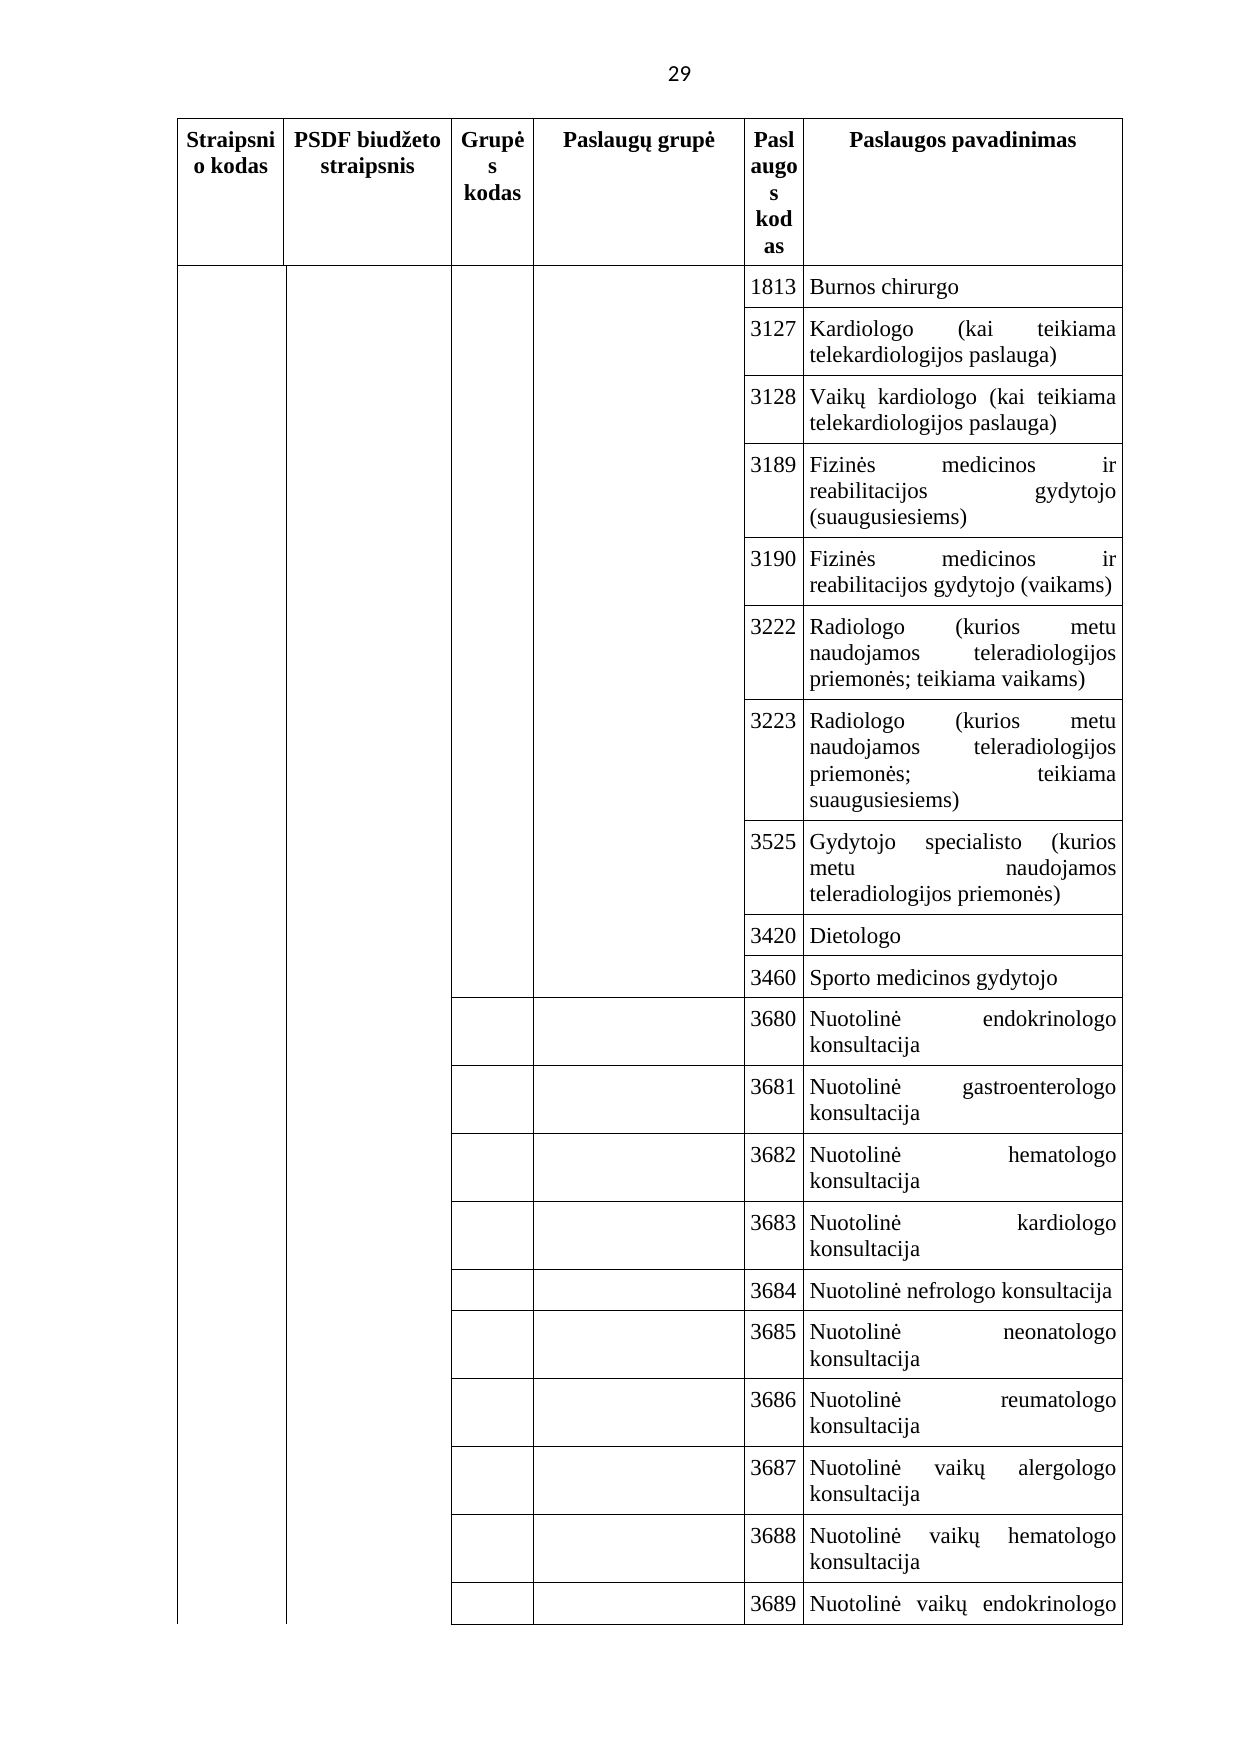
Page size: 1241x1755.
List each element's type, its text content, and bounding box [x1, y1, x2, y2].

table_header Grupės kodas [452, 119, 533, 265]
table_cell [452, 1270, 533, 1310]
table_cell Nuotolinė nefrologo konsultacija [804, 1270, 1122, 1310]
table_cell [287, 537, 451, 605]
table_cell [178, 1133, 286, 1201]
table_cell [178, 1582, 286, 1623]
table_cell Nuotolinė kardiologo konsultacija [804, 1202, 1122, 1269]
table_cell [452, 1311, 533, 1378]
table_cell [178, 699, 286, 819]
table_cell [178, 1514, 286, 1582]
table_cell Nuotolinė reumatologo konsultacija [804, 1379, 1122, 1446]
table_cell Vaikų kardiologo (kai teikiama telekardiologijos paslauga) [804, 376, 1122, 442]
table_cell Gydytojo specialisto (kurios metu naudojamos teleradiologijos priemonės) [804, 821, 1122, 914]
table_cell 3685 [745, 1311, 803, 1378]
table_cell [178, 1269, 286, 1310]
table_cell [534, 537, 744, 605]
table_cell [287, 605, 451, 699]
table_cell [287, 307, 451, 374]
table_cell [452, 1134, 533, 1201]
table_header Straipsnio kodas [178, 119, 283, 265]
table_cell [287, 1514, 451, 1582]
table_cell [534, 375, 744, 442]
table_cell [178, 605, 286, 699]
table_cell [534, 605, 744, 699]
table_cell [287, 1201, 451, 1269]
table_cell [452, 998, 533, 1065]
table_cell [287, 699, 451, 819]
table_cell Burnos chirurgo [804, 266, 1122, 307]
table_cell Nuotolinė vaikų hematologo konsultacija [804, 1515, 1122, 1582]
table_cell [287, 1582, 451, 1623]
table_cell 3682 [745, 1134, 803, 1201]
table_cell [452, 1583, 533, 1623]
table_cell [178, 266, 286, 307]
table_cell [534, 914, 744, 955]
table_cell [287, 375, 451, 442]
table_cell 3525 [745, 821, 803, 914]
table_cell [534, 443, 744, 537]
table_cell 3189 [745, 444, 803, 537]
table_cell Nuotolinė neonatologo konsultacija [804, 1311, 1122, 1378]
table_cell [452, 914, 533, 955]
table_cell [287, 1310, 451, 1378]
table_cell Nuotolinė hematologo konsultacija [804, 1134, 1122, 1201]
table_cell [178, 375, 286, 442]
table_cell 3689 [745, 1583, 803, 1623]
table_cell [178, 307, 286, 374]
table_cell [534, 955, 744, 997]
table_cell [534, 1066, 744, 1133]
table_header Paslaugos pavadinimas [804, 119, 1122, 265]
table_cell [452, 699, 533, 819]
table_cell [452, 307, 533, 374]
table_cell [178, 955, 286, 997]
table_cell 3128 [745, 376, 803, 442]
table_cell [287, 1269, 451, 1310]
table_cell [534, 1311, 744, 1378]
table_cell [534, 1134, 744, 1201]
table_cell [452, 1066, 533, 1133]
table_cell [178, 443, 286, 537]
table_cell 3223 [745, 700, 803, 819]
table_cell [534, 699, 744, 819]
table_cell [452, 443, 533, 537]
table_cell [178, 820, 286, 914]
table_cell [287, 1065, 451, 1133]
table_cell Nuotolinė vaikų alergologo konsultacija [804, 1447, 1122, 1514]
table_cell Nuotolinė gastroenterologo konsultacija [804, 1066, 1122, 1133]
table_cell [178, 1378, 286, 1446]
table_cell Nuotolinė endokrinologo konsultacija [804, 998, 1122, 1065]
table_cell 3460 [745, 956, 803, 997]
table_cell 3683 [745, 1202, 803, 1269]
table_cell [452, 820, 533, 914]
table_cell [178, 1065, 286, 1133]
table_cell 3681 [745, 1066, 803, 1133]
table_cell [534, 307, 744, 374]
table_cell [287, 1378, 451, 1446]
table_cell Fizinės medicinos ir reabilitacijos gydytojo (suaugusiesiems) [804, 444, 1122, 537]
table_cell Radiologo (kurios metu naudojamos teleradiologijos priemonės; teikiama vaikams) [804, 606, 1122, 699]
table_cell Kardiologo (kai teikiama telekardiologijos paslauga) [804, 308, 1122, 374]
table_cell [178, 1310, 286, 1378]
table_cell Nuotolinė vaikų endokrinologo [804, 1583, 1122, 1623]
table_cell Dietologo [804, 915, 1122, 955]
table_cell [287, 997, 451, 1065]
table_cell [452, 537, 533, 605]
table_cell [534, 1270, 744, 1310]
table_cell 3686 [745, 1379, 803, 1446]
table_cell [452, 1379, 533, 1446]
table_cell [287, 820, 451, 914]
table_cell [452, 605, 533, 699]
table_cell 3687 [745, 1447, 803, 1514]
table_cell 3684 [745, 1270, 803, 1310]
table_cell 3688 [745, 1515, 803, 1582]
table_cell [534, 1583, 744, 1623]
table_cell [178, 1446, 286, 1514]
table_cell [287, 1446, 451, 1514]
table_cell [287, 1133, 451, 1201]
table_cell [534, 1447, 744, 1514]
table_cell [452, 375, 533, 442]
table_cell Fizinės medicinos ir reabilitacijos gydytojo (vaikams) [804, 538, 1122, 605]
table_cell [452, 266, 533, 307]
table_cell [534, 1515, 744, 1582]
table_cell [287, 266, 451, 307]
table_cell Sporto medicinos gydytojo [804, 956, 1122, 997]
table_header PSDF biudžeto straipsnis [284, 119, 451, 265]
table_cell [178, 914, 286, 955]
table_cell [178, 1201, 286, 1269]
table_cell [287, 955, 451, 997]
table_header Paslaugos kodas [745, 119, 803, 265]
table_cell [452, 1515, 533, 1582]
table_cell 3222 [745, 606, 803, 699]
table_cell [178, 537, 286, 605]
table_header Paslaugų grupė [534, 119, 744, 265]
table_cell [534, 820, 744, 914]
table_cell 3190 [745, 538, 803, 605]
table_cell [287, 443, 451, 537]
table_cell 3420 [745, 915, 803, 955]
table_cell [534, 266, 744, 307]
table_cell [534, 1202, 744, 1269]
table_cell [452, 1447, 533, 1514]
table_cell 3680 [745, 998, 803, 1065]
table_cell 1813 [745, 266, 803, 307]
table_cell [287, 914, 451, 955]
table_cell [452, 955, 533, 997]
table_cell [534, 998, 744, 1065]
table_cell [534, 1379, 744, 1446]
table_cell 3127 [745, 308, 803, 374]
table_cell [178, 997, 286, 1065]
table_cell Radiologo (kurios metu naudojamos teleradiologijos priemonės; teikiama suaugusiesiems) [804, 700, 1122, 819]
table_cell [452, 1202, 533, 1269]
